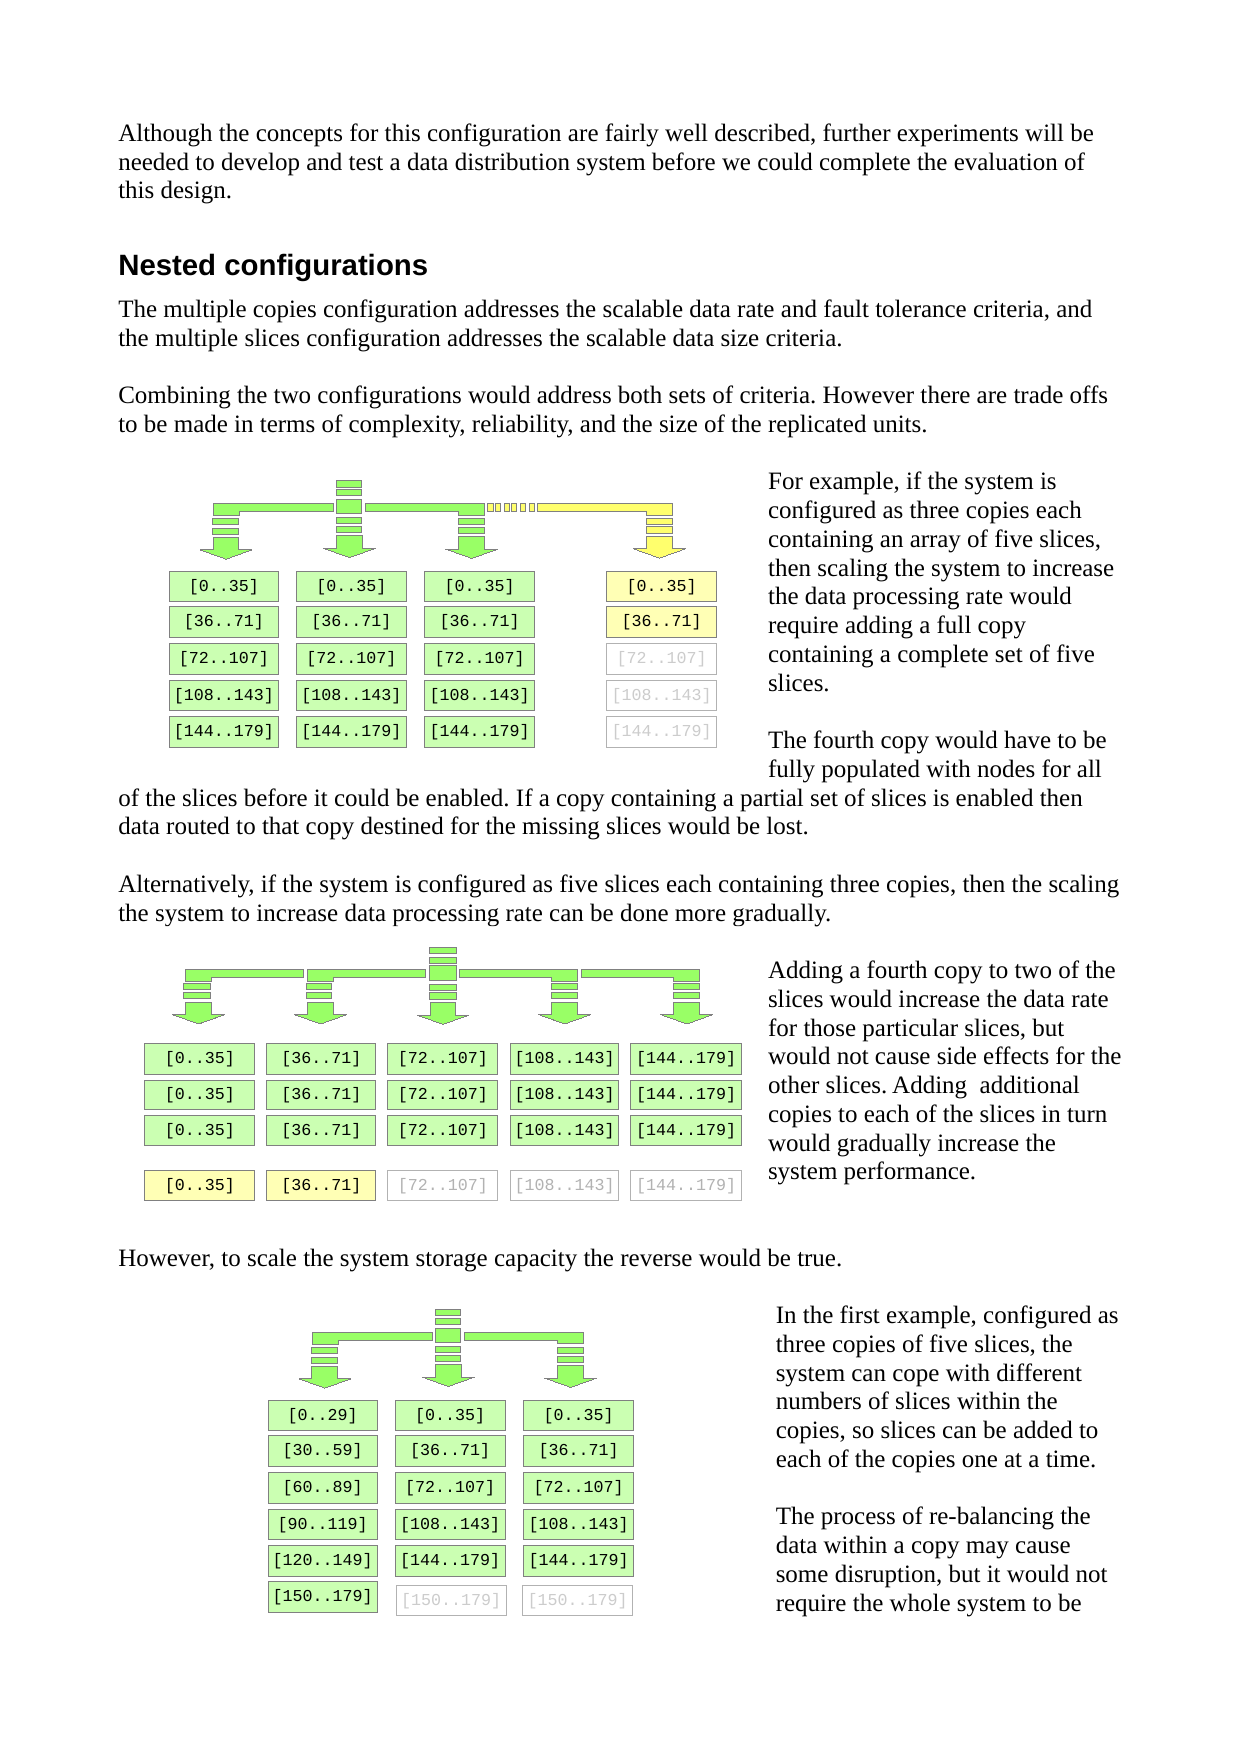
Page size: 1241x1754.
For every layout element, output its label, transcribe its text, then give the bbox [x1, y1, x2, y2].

text The fourth copy would have to be fully populated with nodes for all of the slices before it could be enabled. If a copy containing a partial set of slices is enabled then data routed to that copy destined for the missing slices would be lost. [118, 725, 1122, 840]
subtitle Nested configurations [118, 248, 1122, 281]
text Combining the two configurations would address both sets of criteria. However there are trade offs to be made in terms of complexity, reliability, and the size of the replicated units. [118, 380, 1122, 438]
text Alternatively, if the system is configured as five slices each containing three copies, then the scaling the system to increase data processing rate can be done more gradually. [118, 869, 1122, 926]
text The multiple copies configuration addresses the scalable data rate and fault tolerance criteria, and the multiple slices configuration addresses the scalable data size criteria. [118, 294, 1122, 351]
text The process of re-balancing the data within a copy may cause some disruption, but it would not require the whole system to be [776, 1501, 1122, 1616]
text Although the concepts for this configuration are fairly well described, further experiments will be needed to develop and test a data distribution system before we could complete the evaluation of this design. [118, 118, 1122, 204]
text In the first example, configured as three copies of five slices, the system can cope with different numbers of slices within the copies, so slices can be added to each of the copies one at a time. [776, 1300, 1122, 1473]
text However, to scale the system storage capacity the reverse would be true. [118, 1243, 1122, 1271]
text For example, if the system is configured as three copies each containing an array of five slices, then scaling the system to increase the data processing rate would require adding a full copy containing a complete set of five slices. [768, 466, 1122, 696]
text Adding a fourth copy to two of the slices would increase the data rate for those particular slices, but would not cause side effects for the other slices. Adding additional copies to each of the slices in turn would gradually increase the system performance. [768, 955, 1122, 1185]
